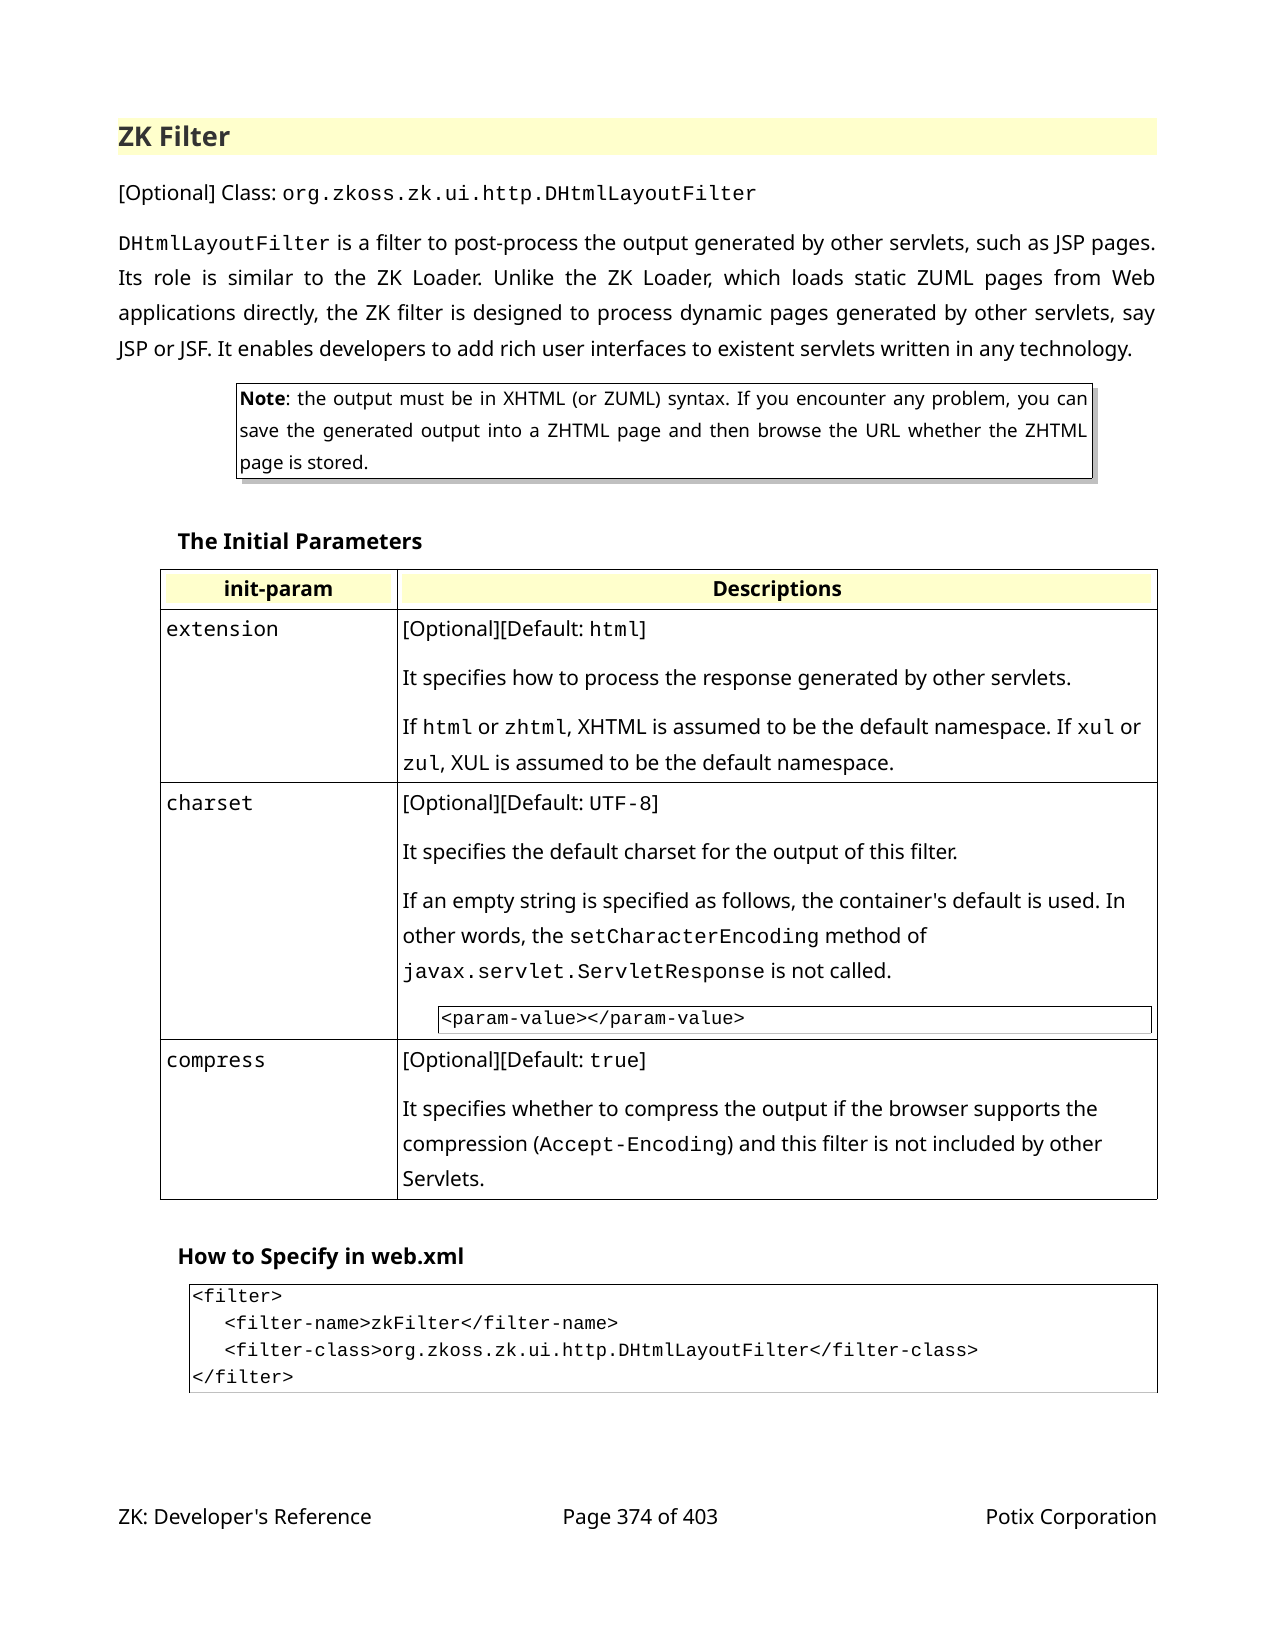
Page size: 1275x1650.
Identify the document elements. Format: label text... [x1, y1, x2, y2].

text <filter-name>zkFilter</filter-name> [190, 1311, 1157, 1335]
table_cell [Optional][Default: html] It specifies how to process the response generated by other servlets. If html or zhtml, XHTML is assumed to be the default namespace. If xul or zul, XUL is assumed to be the default namespace. [398, 610, 1157, 782]
subtitle ZK Filter [118, 118, 1157, 155]
text </filter> [190, 1365, 1157, 1392]
text <filter-class>org.zkoss.zk.ui.http.DHtmlLayoutFilter</filter-class> [190, 1338, 1157, 1362]
table_cell [Optional][Default: true] It specifies whether to compress the output if the browser supports the compression (Accept-Encoding) and this filter is not included by other Servlets. [398, 1040, 1157, 1198]
table_cell compress [161, 1040, 397, 1198]
table_cell [Optional][Default: UTF-8] It specifies the default charset for the output of this filter. If an empty string is specified as follows, the container's default is used. In other words, the setCharacterEncoding method of javax.servlet.ServletResponse is not called. <param-value></param-value> [398, 783, 1157, 1039]
table_header init-param [161, 570, 397, 608]
table_cell extension [161, 610, 397, 782]
table_cell charset [161, 783, 397, 1039]
subtitle The Initial Parameters [177, 526, 1157, 556]
text <filter> [190, 1285, 1157, 1308]
table_header Descriptions [398, 570, 1157, 608]
text DHtmlLayoutFilter is a filter to post-process the output generated by other servlets, such as JSP pages. Its role is similar to the ZK Loader. Unlike the ZK Loader, which loads static ZUML pages from Web applications directly, the ZK filter is designed to process dynamic pages generated by other servlets, say JSP or JSF. It enables developers to add rich user interfaces to existent servlets written in any technology. [118, 228, 1157, 362]
text Note: the output must be in XHTML (or ZUML) syntax. If you encounter any problem, you can save the generated output into a ZHTML page and then browse the URL whether the ZHTML page is stored. [237, 384, 1092, 478]
text [Optional] Class: org.zkoss.zk.ui.http.DHtmlLayoutFilter [118, 178, 1157, 207]
subtitle How to Specify in web.xml [177, 1241, 1157, 1271]
